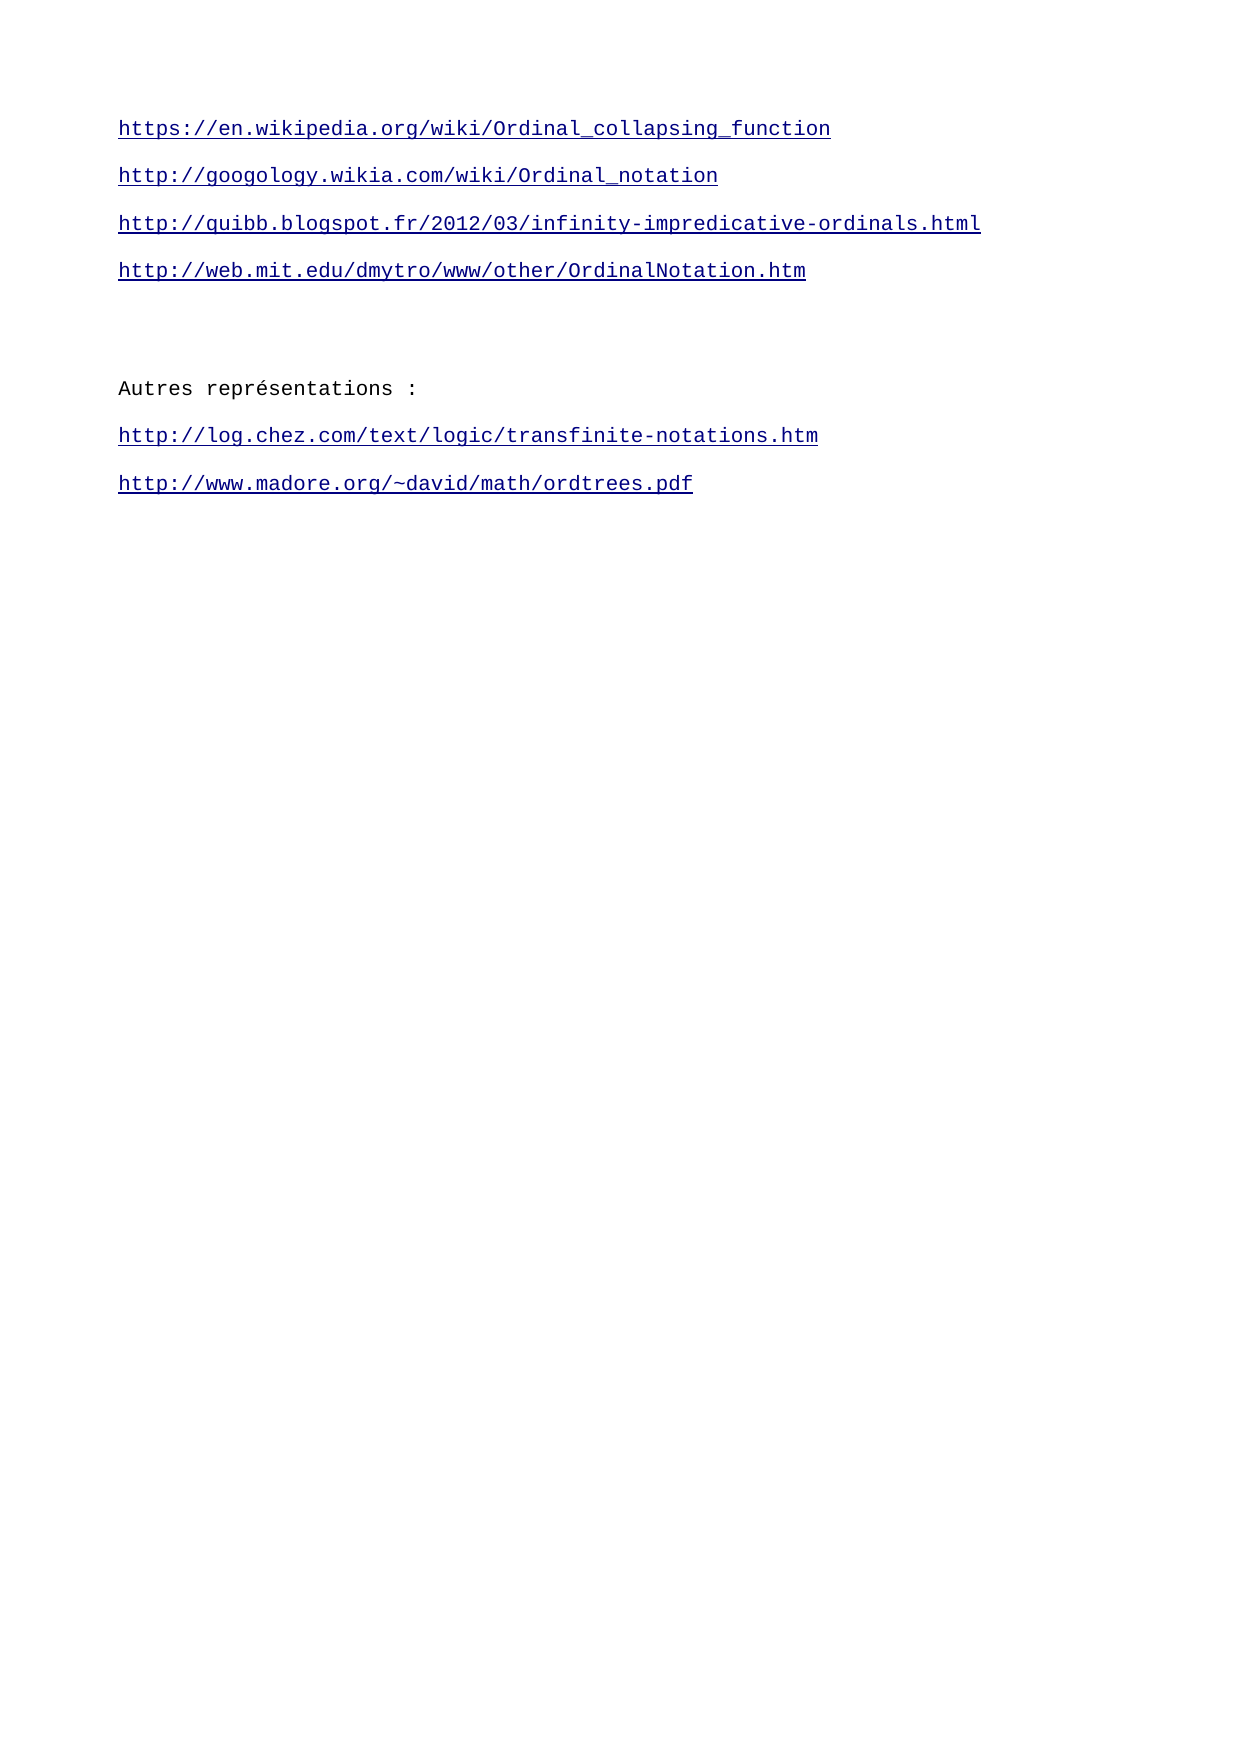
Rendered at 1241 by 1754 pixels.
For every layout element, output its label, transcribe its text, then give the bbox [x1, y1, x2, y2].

text http://quibb.blogspot.fr/2012/03/infinity-impredicative-ordinals.html [118, 213, 1122, 236]
text http://web.mit.edu/dmytro/www/other/OrdinalNotation.htm [118, 260, 1122, 284]
text http://www.madore.org/~david/math/ordtrees.pdf [118, 473, 1122, 496]
text Autres représentations : [118, 378, 1122, 402]
text http://googology.wikia.com/wiki/Ordinal_notation [118, 165, 1122, 189]
text http://log.chez.com/text/logic/transfinite-notations.htm [118, 426, 1122, 449]
text https://en.wikipedia.org/wiki/Ordinal_collapsing_function [118, 118, 1122, 142]
